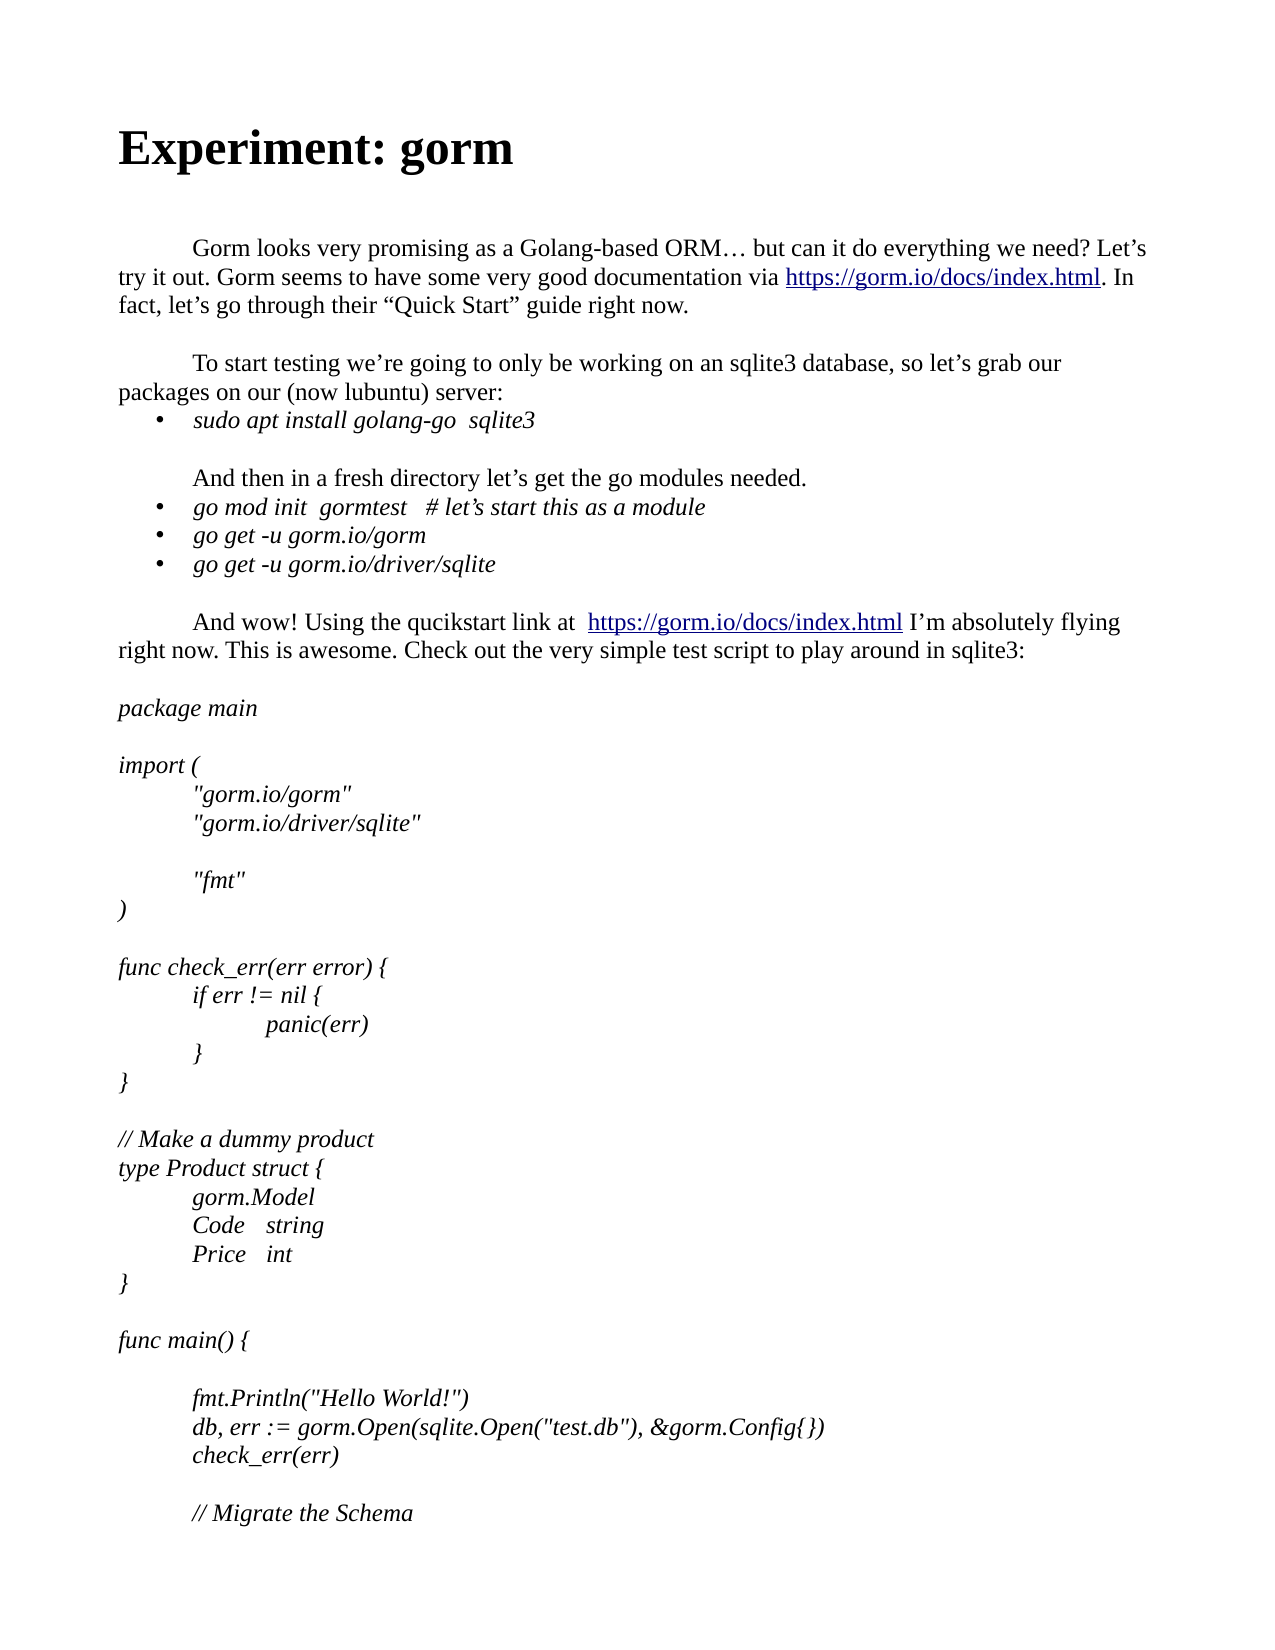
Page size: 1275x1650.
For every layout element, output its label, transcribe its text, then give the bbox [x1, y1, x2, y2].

text // Migrate the Schema [118, 1498, 1157, 1527]
text ) [118, 894, 1157, 923]
text Code string [118, 1211, 1157, 1239]
text func main() { [118, 1326, 1157, 1354]
text func check_err(err error) { [118, 952, 1157, 981]
text if err != nil { [118, 981, 1157, 1009]
list sudo apt install golang-go sqlite3 [156, 406, 1157, 434]
text // Make a dummy product [118, 1124, 1157, 1153]
text panic(err) [118, 1009, 1157, 1038]
text import ( [118, 751, 1157, 779]
text db, err := gorm.Open(sqlite.Open("test.db"), &gorm.Config{}) [118, 1412, 1157, 1441]
text } [118, 1268, 1157, 1297]
text "gorm.io/gorm" [118, 779, 1157, 808]
text Gorm looks very promising as a Golang-based ORM… but can it do everything we need? Let’s try it out. Gorm seems to have some very good documentation via https://gorm.io/docs/index.html. In fact, let’s go through their “Quick Start” guide right now. [118, 233, 1157, 319]
text check_err(err) [118, 1441, 1157, 1469]
text Price int [118, 1239, 1157, 1268]
list go get -u gorm.io/driver/sqlite [156, 549, 1157, 578]
text To start testing we’re going to only be working on an sqlite3 database, so let’s grab our packages on our (now lubuntu) server: [118, 348, 1157, 406]
list go mod init gormtest # let’s start this as a module [156, 492, 1157, 521]
text Experiment: gorm [118, 118, 1157, 176]
text gorm.Model [118, 1182, 1157, 1211]
text And then in a fresh directory let’s get the go modules needed. [118, 463, 1157, 492]
text } [118, 1067, 1157, 1096]
list go get -u gorm.io/gorm [156, 521, 1157, 549]
text type Product struct { [118, 1153, 1157, 1182]
text fmt.Println("Hello World!") [118, 1383, 1157, 1412]
text "gorm.io/driver/sqlite" [118, 808, 1157, 837]
text And wow! Using the qucikstart link at https://gorm.io/docs/index.html I’m absolutely flying right now. This is awesome. Check out the very simple test script to play around in sqlite3: [118, 607, 1157, 664]
text } [118, 1038, 1157, 1067]
text package main [118, 693, 1157, 722]
text "fmt" [118, 866, 1157, 894]
